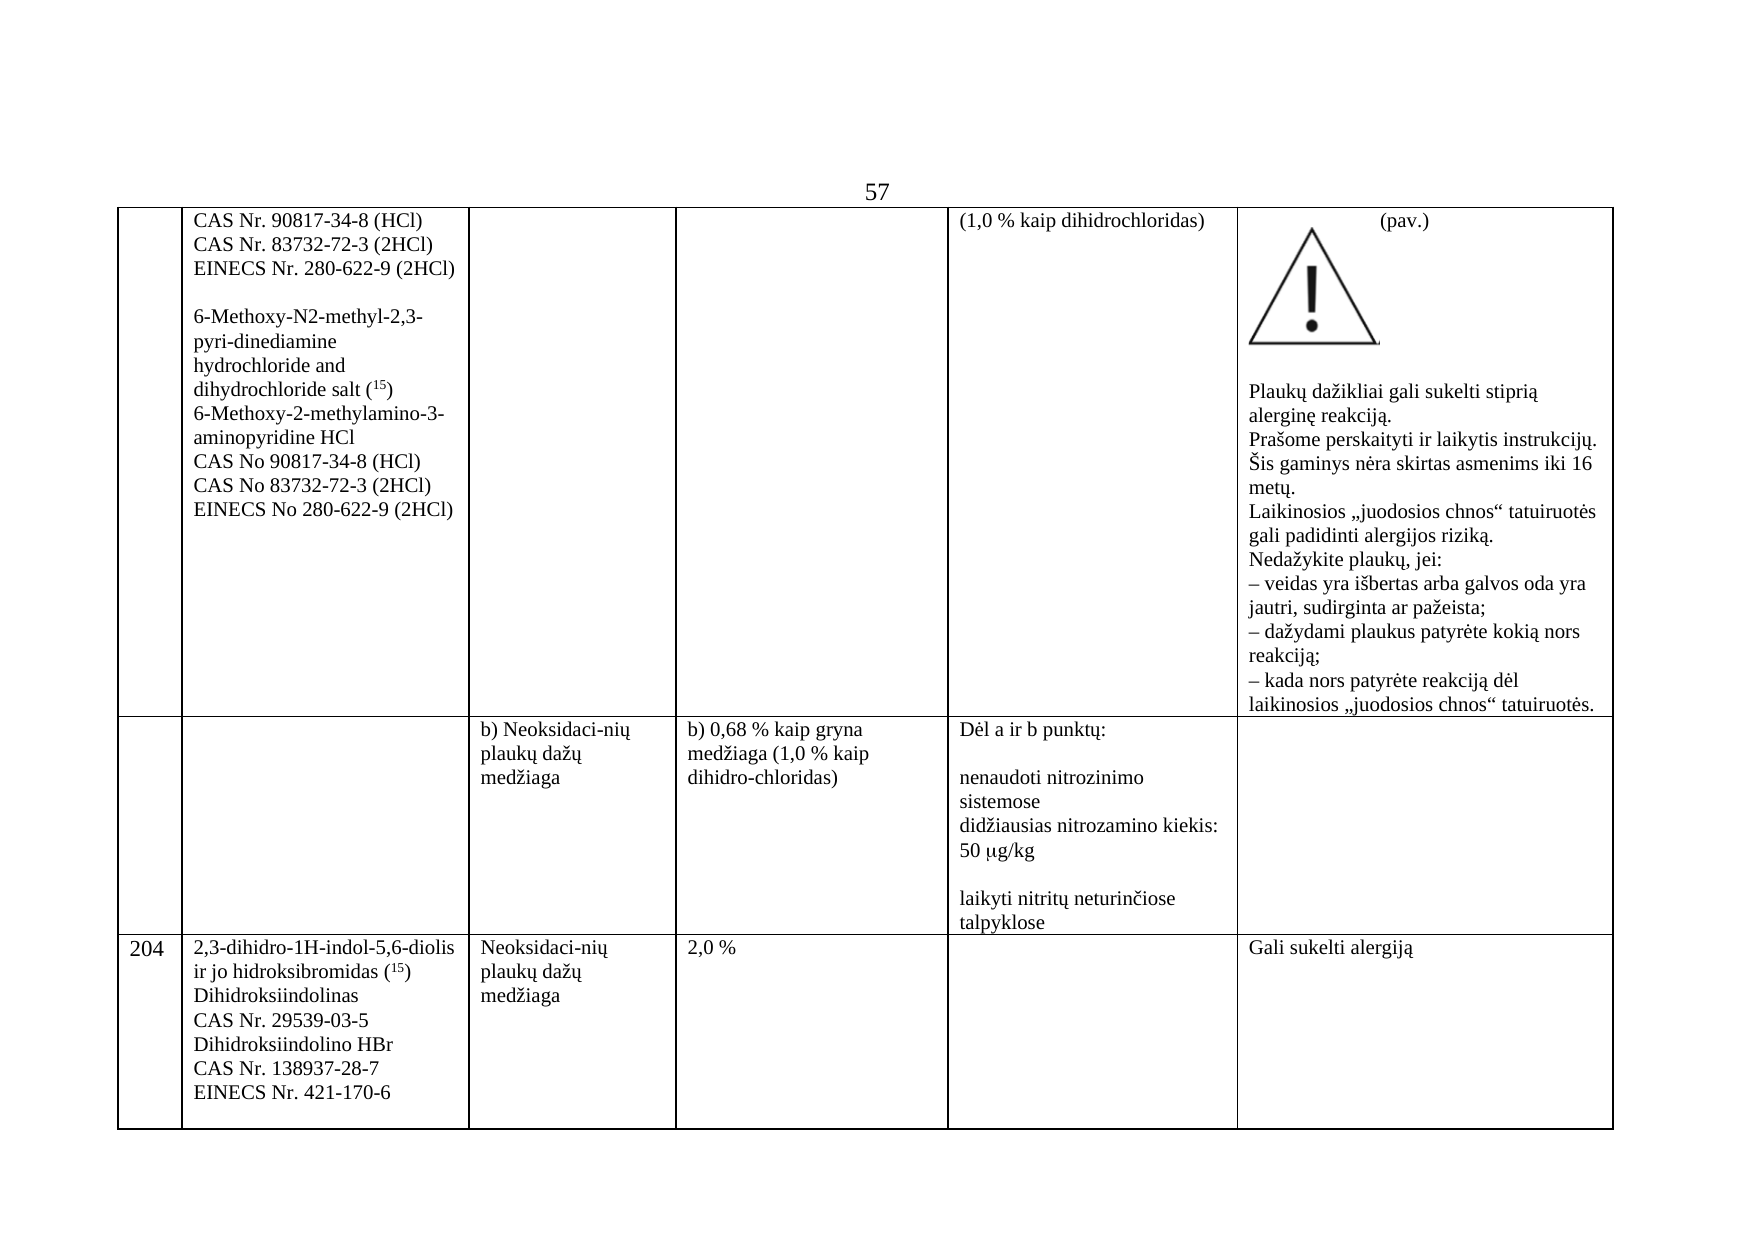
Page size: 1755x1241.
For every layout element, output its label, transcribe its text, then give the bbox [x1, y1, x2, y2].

table_cell [1614, 934, 1754, 1128]
table_cell (1,0 % kaip dihidrochloridas) [949, 208, 1237, 716]
table_cell [1238, 717, 1612, 934]
table_cell [677, 208, 947, 716]
table_cell Dėl a ir b punktų: nenaudoti nitrozinimo sistemose didžiausias nitrozamino kiekis: 50 g/kg laikyti nitritų neturinčiose talpyklose [949, 717, 1237, 934]
table_cell [119, 208, 181, 716]
table_cell [949, 935, 1237, 1128]
table_cell CAS Nr. 90817-34-8 (HCl) CAS Nr. 83732-72-3 (2HCl) EINECS Nr. 280-622-9 (2HCl) 6-Methoxy-N2-methyl-2,3-pyri-dinediamine hydrochloride and dihydrochloride salt (15) 6-Methoxy-2-methylamino-3- aminopyridine HCl CAS No 90817-34-8 (HCl) CAS No 83732-72-3 (2HCl) EINECS No 280-622-9 (2HCl) [183, 208, 468, 716]
table_cell Gali sukelti alergiją [1238, 935, 1612, 1128]
table_cell (pav.) Plaukų dažikliai gali sukelti stiprią alerginę reakciją. Prašome perskaityti ir laikytis instrukcijų. Šis gaminys nėra skirtas asmenims iki 16 metų. Laikinosios „juodosios chnos“ tatuiruotės gali padidinti alergijos riziką. Nedažykite plaukų, jei: – veidas yra išbertas arba galvos oda yra jautri, sudirginta ar pažeista; – dažydami plaukus patyrėte kokią nors reakciją; – kada nors patyrėte reakciją dėl laikinosios „juodosios chnos“ tatuiruotės. [1238, 208, 1612, 716]
table_cell [183, 717, 468, 934]
table_cell Neoksidaci-nių plaukų dažų medžiaga [470, 935, 675, 1128]
table_cell 2,0 % [677, 935, 947, 1128]
table_cell 2,3-dihidro-1H-indol-5,6-diolis ir jo hidroksibromidas (15) Dihidroksiindolinas CAS Nr. 29539-03-5 Dihidroksiindolino HBr CAS Nr. 138937-28-7 EINECS Nr. 421-170-6 [183, 935, 468, 1128]
table_cell [1614, 716, 1754, 934]
table_cell b) 0,68 % kaip gryna medžiaga (1,0 % kaip dihidro-chloridas) [677, 717, 947, 934]
table_cell b) Neoksidaci-nių plaukų dažų medžiaga [470, 717, 675, 934]
table_cell 204 [119, 935, 181, 1128]
table_cell [470, 208, 675, 716]
table_cell [1614, 207, 1754, 716]
table_cell [119, 717, 181, 934]
